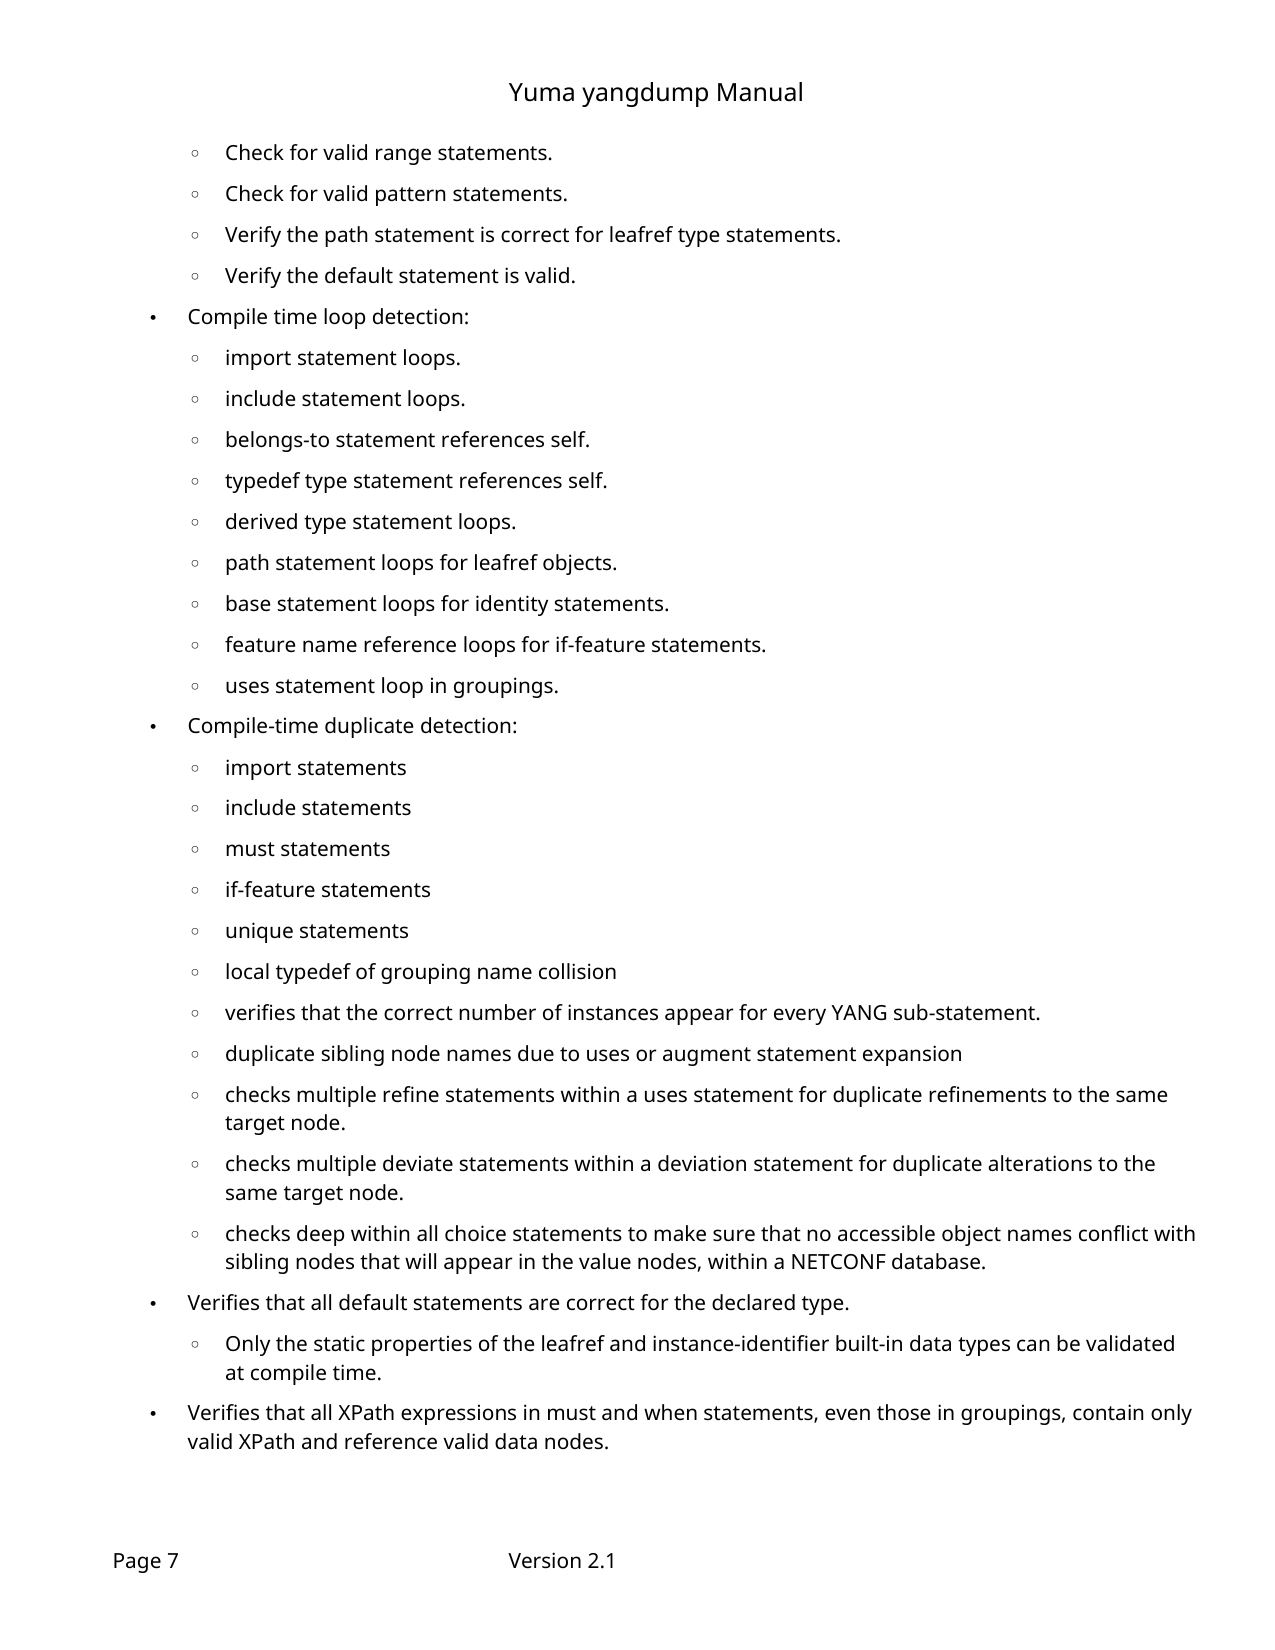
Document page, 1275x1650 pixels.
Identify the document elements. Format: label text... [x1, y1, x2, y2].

list Check for valid pattern statements. [187, 179, 1200, 208]
list typedef type statement references self. [187, 466, 1200, 494]
list include statement loops. [187, 384, 1200, 413]
list Compile time loop detection: [150, 302, 1200, 331]
list if-feature statements [187, 875, 1200, 904]
list local typedef of grouping name collision [187, 957, 1200, 986]
list uses statement loop in groupings. [187, 671, 1200, 699]
list Verifies that all default statements are correct for the declared type. [150, 1288, 1200, 1317]
list checks multiple refine statements within a uses statement for duplicate refinements to the same target node. [187, 1080, 1200, 1137]
list verifies that the correct number of instances appear for every YANG sub-statement. [187, 998, 1200, 1027]
list Verifies that all XPath expressions in must and when statements, even those in groupings, contain only valid XPath and reference valid data nodes. [150, 1398, 1200, 1455]
list Only the static properties of the leafref and instance-identifier built-in data types can be validated at compile time. [187, 1329, 1200, 1386]
list belongs-to statement references self. [187, 425, 1200, 453]
list Verify the default statement is valid. [187, 261, 1200, 290]
list checks multiple deviate statements within a deviation statement for duplicate alterations to the same target node. [187, 1149, 1200, 1206]
list base statement loops for identity statements. [187, 589, 1200, 617]
list checks deep within all choice statements to make sure that no accessible object names conflict with sibling nodes that will appear in the value nodes, within a NETCONF database. [187, 1219, 1200, 1276]
list duplicate sibling node names due to uses or augment statement expansion [187, 1039, 1200, 1068]
list unique statements [187, 916, 1200, 945]
list Verify the path statement is correct for leafref type statements. [187, 220, 1200, 249]
list import statement loops. [187, 343, 1200, 372]
list must statements [187, 834, 1200, 863]
list derived type statement loops. [187, 507, 1200, 535]
list Compile-time duplicate detection: [150, 712, 1200, 740]
list import statements [187, 753, 1200, 781]
list path statement loops for leafref objects. [187, 548, 1200, 576]
list include statements [187, 793, 1200, 822]
list feature name reference loops for if-feature statements. [187, 630, 1200, 658]
list Check for valid range statements. [187, 138, 1200, 167]
